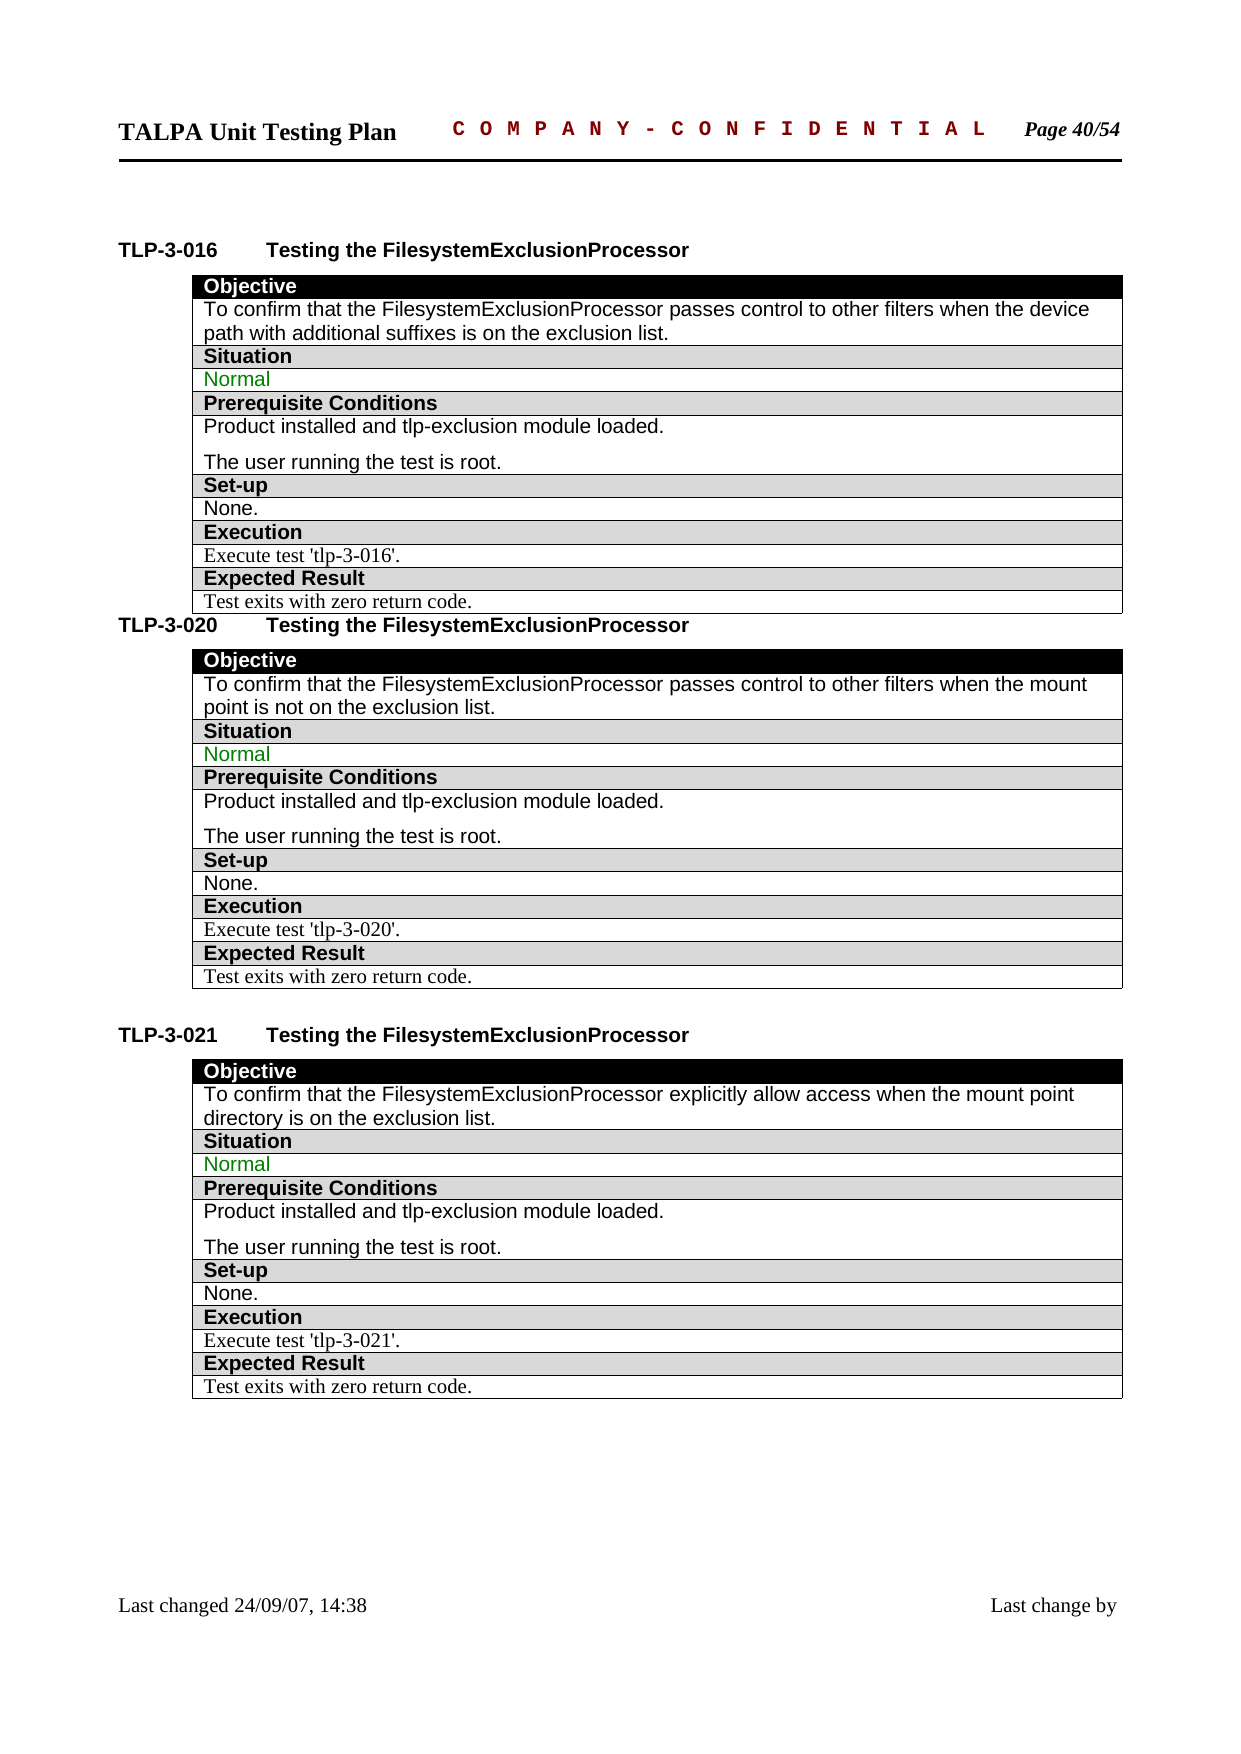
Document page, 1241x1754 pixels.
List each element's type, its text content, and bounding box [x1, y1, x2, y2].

table_cell Expected Result [193, 942, 1122, 965]
table_cell Prerequisite Conditions [193, 392, 1122, 415]
table_cell To confirm that the FilesystemExclusionProcessor passes control to other filters when the device path with additional suffixes is on the exclusion list. [193, 299, 1122, 345]
table_cell To confirm that the FilesystemExclusionProcessor explicitly allow access when the mount point directory is on the exclusion list. [193, 1084, 1122, 1129]
table_cell Set-up [193, 849, 1122, 871]
table_cell None. [193, 872, 1122, 895]
table_cell None. [193, 1283, 1122, 1305]
table_cell Test exits with zero return code. [193, 591, 1122, 613]
table_cell Situation [193, 720, 1122, 743]
table_cell Execution [193, 896, 1122, 918]
table_cell Situation [193, 346, 1122, 368]
table_cell Execute test 'tlp-3-020'. [193, 919, 1122, 941]
table_header Objective [193, 650, 1122, 673]
table_cell Prerequisite Conditions [193, 767, 1122, 789]
table_cell Execute test 'tlp-3-021'. [193, 1330, 1122, 1352]
text TLP-3-016 Testing the FilesystemExclusionProcessor [118, 239, 1122, 262]
table_cell Expected Result [193, 568, 1122, 590]
table_cell To confirm that the FilesystemExclusionProcessor passes control to other filters when the mount point is not on the exclusion list. [193, 674, 1122, 719]
table_cell Set-up [193, 1260, 1122, 1282]
table_cell Prerequisite Conditions [193, 1177, 1122, 1199]
table_cell Normal [193, 369, 1122, 391]
text TLP-3-021 Testing the FilesystemExclusionProcessor [118, 1024, 1122, 1047]
table_cell Normal [193, 744, 1122, 766]
table_cell Product installed and tlp-exclusion module loaded. The user running the test is root. [193, 1200, 1122, 1259]
table_cell Test exits with zero return code. [193, 1376, 1122, 1398]
table_cell Set-up [193, 475, 1122, 497]
table_cell Product installed and tlp-exclusion module loaded. The user running the test is root. [193, 790, 1122, 848]
table_cell Normal [193, 1154, 1122, 1176]
table_cell Execution [193, 1306, 1122, 1329]
text TLP-3-020 Testing the FilesystemExclusionProcessor [118, 613, 1122, 637]
table_header Objective [193, 276, 1122, 298]
table_cell Execution [193, 521, 1122, 544]
table_cell Expected Result [193, 1353, 1122, 1375]
table_cell Execute test 'tlp-3-016'. [193, 545, 1122, 567]
table_cell None. [193, 498, 1122, 520]
table_header Objective [193, 1060, 1122, 1083]
table_cell Test exits with zero return code. [193, 966, 1122, 988]
table_cell Product installed and tlp-exclusion module loaded. The user running the test is root. [193, 416, 1122, 474]
table_cell Situation [193, 1130, 1122, 1153]
